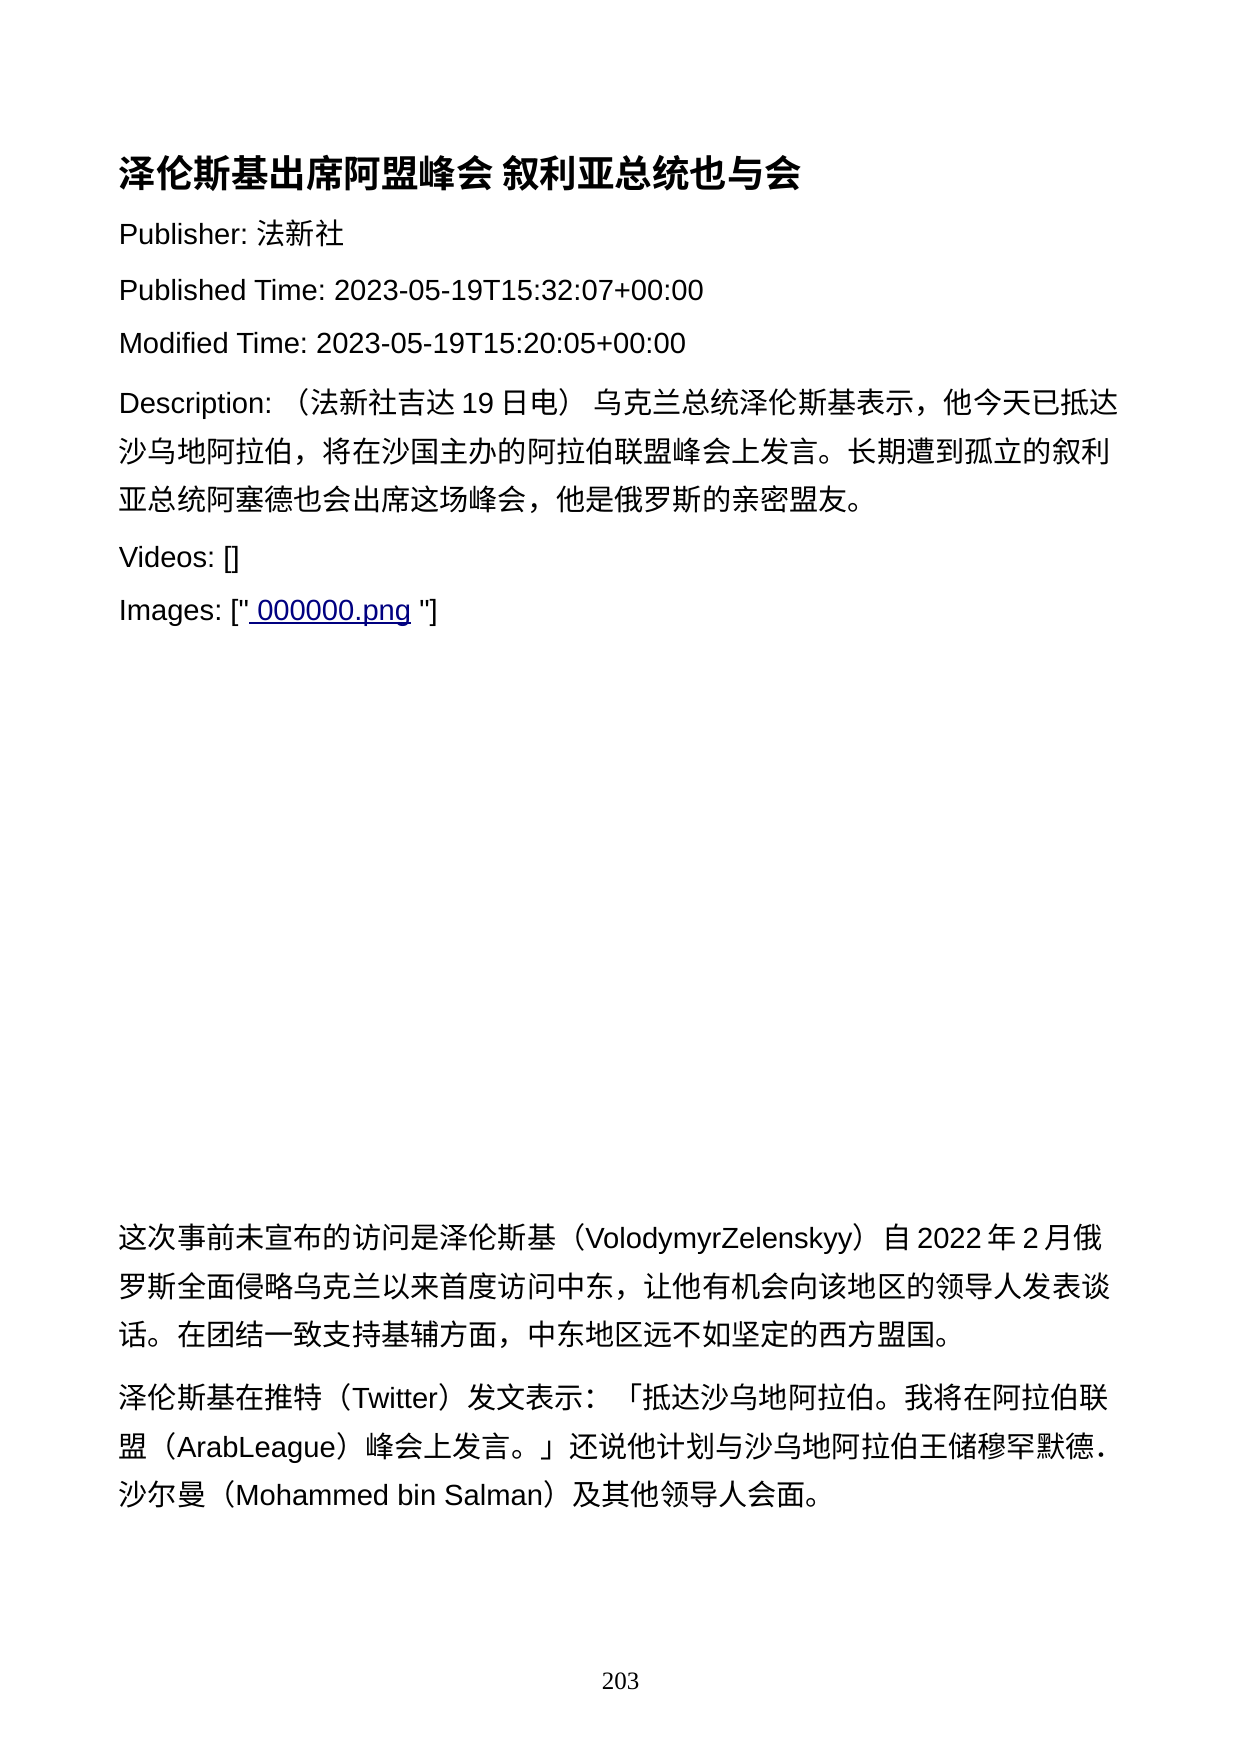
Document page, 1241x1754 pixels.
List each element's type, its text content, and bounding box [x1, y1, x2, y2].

text Modified Time: 2023-05-19T15:20:05+00:00 [118, 327, 1122, 360]
text Publisher: 法新社 [118, 210, 1122, 253]
text Published Time: 2023-05-19T15:32:07+00:00 [118, 273, 1122, 307]
text Description: （法新社吉达19日电） 乌克兰总统泽伦斯基表示，他今天已抵达沙乌地阿拉伯，将在沙国主办的阿拉伯联盟峰会上发言。长期遭到孤立的叙利亚总统阿塞德也会出席这场峰会，他是俄罗斯的亲密盟友。 [118, 380, 1122, 519]
text Images: [" 000000.png "] [118, 593, 1122, 627]
text Videos: [] [118, 540, 1122, 573]
text 这次事前未宣布的访问是泽伦斯基（VolodymyrZelenskyy）自2022年2月俄罗斯全面侵略乌克兰以来首度访问中东，让他有机会向该地区的领导人发表谈话。在团结一致支持基辅方面，中东地区远不如坚定的西方盟国。 [118, 1214, 1122, 1354]
text 泽伦斯基在推特（Twitter）发文表示：「抵达沙乌地阿拉伯。我将在阿拉伯联盟（ArabLeague）峰会上发言。」还说他计划与沙乌地阿拉伯王储穆罕默德．沙尔曼（Mohammed bin Salman）及其他领导人会面。 [118, 1375, 1122, 1514]
subtitle 泽伦斯基出席阿盟峰会 叙利亚总统也与会 [118, 143, 1122, 198]
